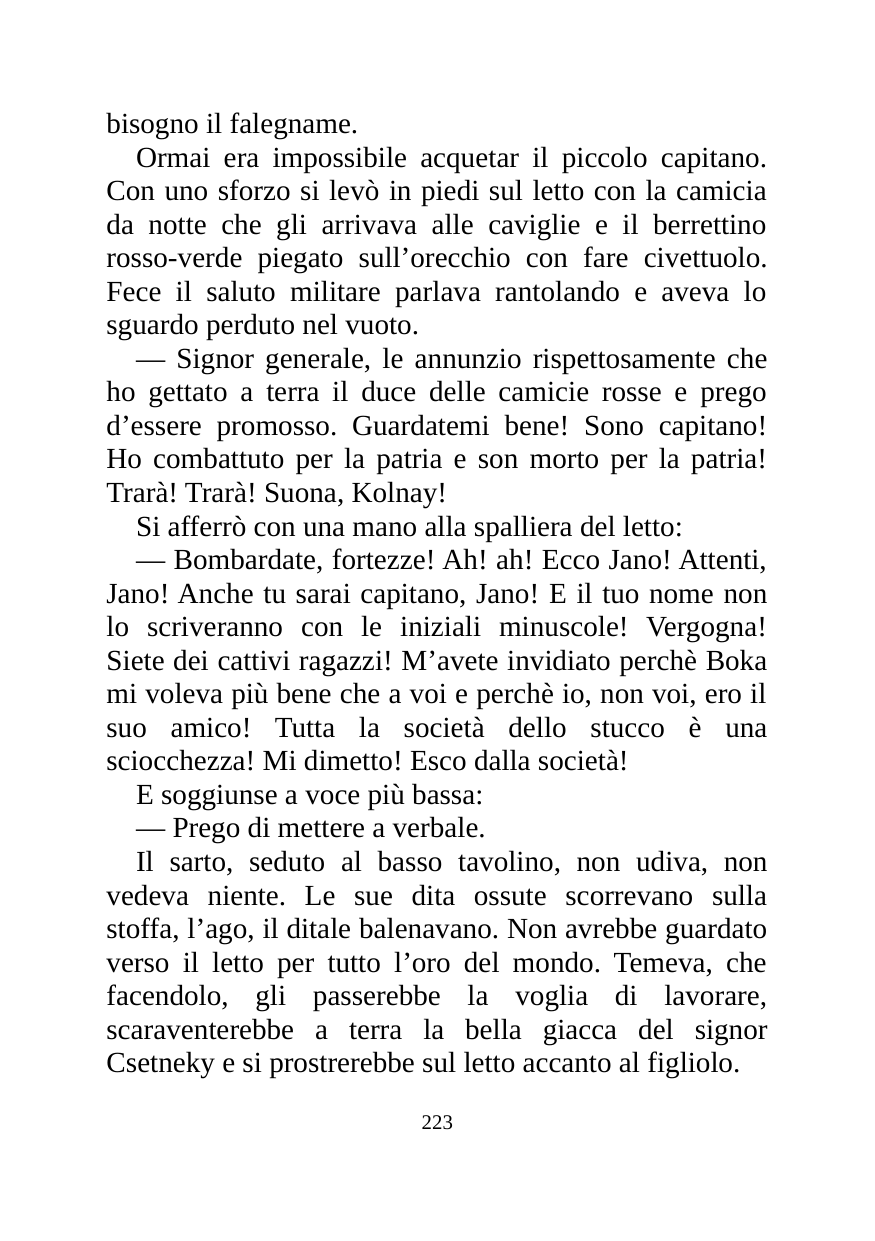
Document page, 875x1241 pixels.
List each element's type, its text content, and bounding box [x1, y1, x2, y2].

text Il sarto, seduto al basso tavolino, non udiva, non vedeva niente. Le sue dita ossute scorrevano sulla stoffa, l’ago, il ditale balenavano. Non avrebbe guardato verso il letto per tutto l’oro del mondo. Temeva, che facendolo, gli passerebbe la voglia di lavorare, scaraventerebbe a terra la bella giacca del signor Csetneky e si prostrerebbe sul letto accanto al figliolo. [106, 844, 768, 1079]
text Si afferrò con una mano alla spalliera del letto: [106, 509, 768, 542]
text — Bombardate, fortezze! Ah! ah! Ecco Jano! Attenti, Jano! Anche tu sarai capitano, Jano! E il tuo nome non lo scriveranno con le iniziali minuscole! Vergogna! Siete dei cattivi ragazzi! M’avete invidiato perchè Boka mi voleva più bene che a voi e perchè io, non voi, ero il suo amico! Tutta la società dello stucco è una sciocchezza! Mi dimetto! Esco dalla società! [106, 542, 768, 777]
text — Prego di mettere a verbale. [106, 811, 768, 844]
text bisogno il falegname. [106, 106, 768, 140]
text E soggiunse a voce più bassa: [106, 777, 768, 811]
text Ormai era impossibile acquetar il piccolo capitano. Con uno sforzo si levò in piedi sul letto con la camicia da notte che gli arrivava alle caviglie e il berrettino rosso-verde piegato sull’orecchio con fare civettuolo. Fece il saluto militare parlava rantolando e aveva lo sguardo perduto nel vuoto. [106, 140, 768, 341]
text — Signor generale, le annunzio rispettosamente che ho gettato a terra il duce delle camicie rosse e prego d’essere promosso. Guardatemi bene! Sono capitano! Ho combattuto per la patria e son morto per la patria! Trarà! Trarà! Suona, Kolnay! [106, 341, 768, 509]
